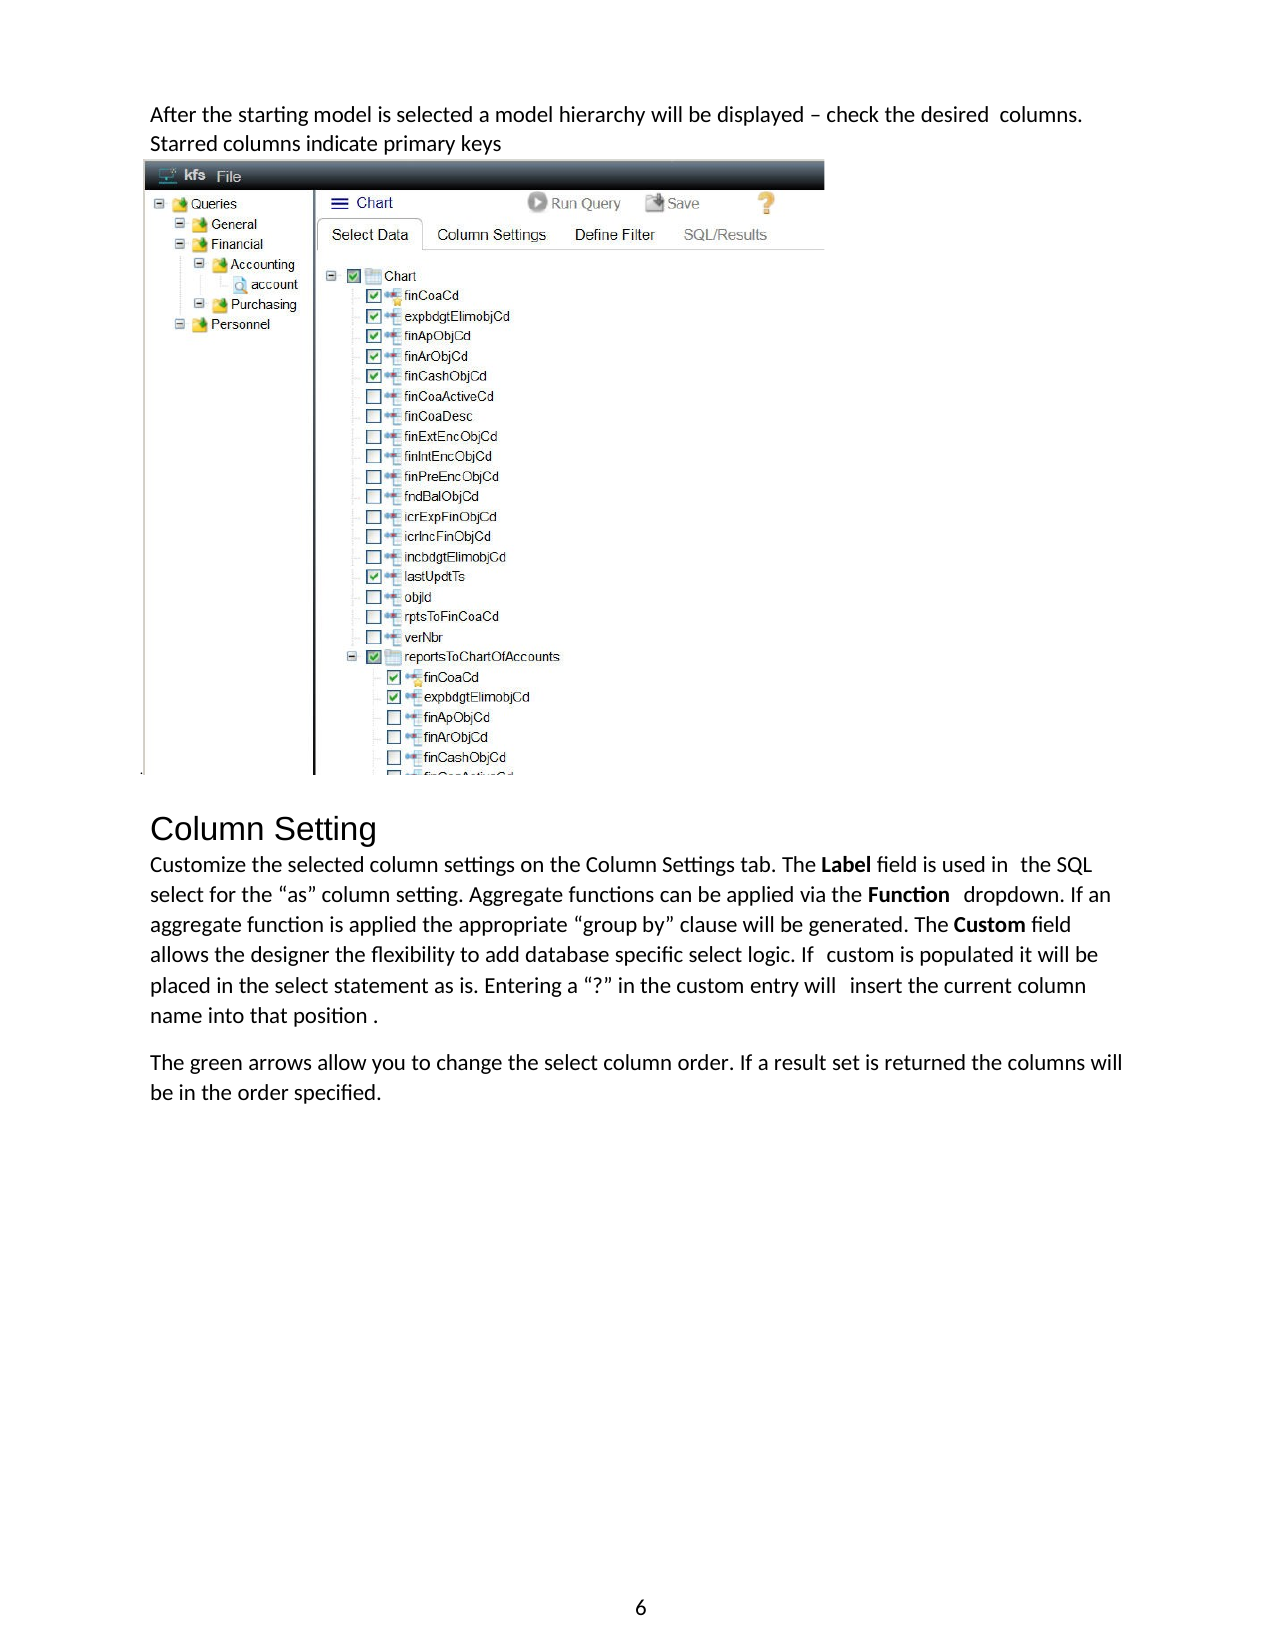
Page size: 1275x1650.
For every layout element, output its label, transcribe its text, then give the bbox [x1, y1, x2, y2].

text The green arrows allow you to change the select column order. If a result set is returned the columns will be in the order specified. [150, 1048, 1124, 1106]
subtitle Column Setting [150, 809, 1142, 847]
text After the starting model is selected a model hierarchy will be displayed – check the desired columns. Starred columns indicate primary keys [150, 100, 1130, 157]
text . [139, 159, 1142, 778]
text Customize the selected column settings on the Column Settings tab. The Label field is used in the SQL select for the “as” column setting. Aggregate functions can be applied via the Function dropdown. If an aggregate function is applied the appropriate “group by” clause will be generated. The Custom field allows the designer the flexibility to add database specific select logic. If custom is populated it will be placed in the select statement as is. Entering a “?” in the custom entry will insert the current column name into that position . [150, 850, 1124, 1029]
picture [143, 159, 825, 775]
